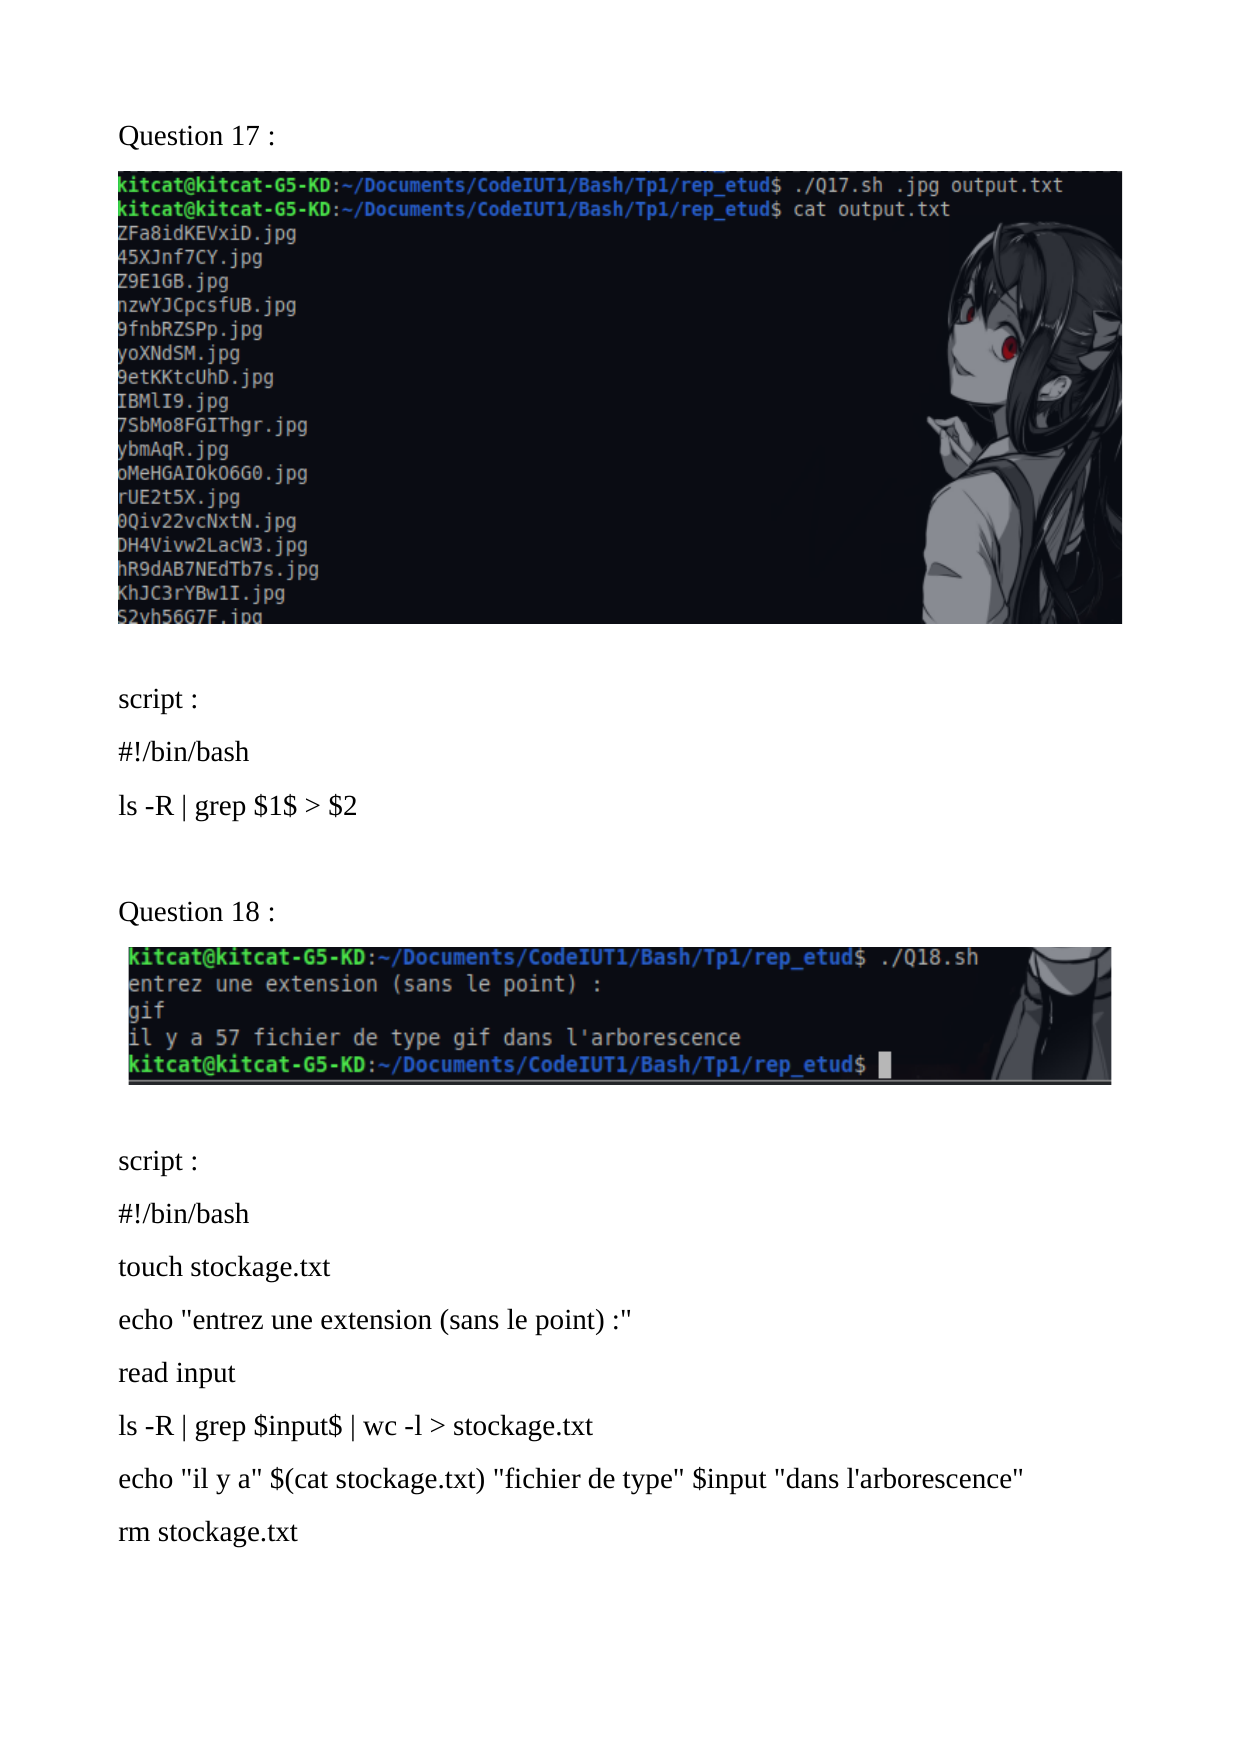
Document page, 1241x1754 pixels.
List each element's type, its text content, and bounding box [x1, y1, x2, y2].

text echo "il y a" $(cat stockage.txt) "fichier de type" $input "dans l'arborescence" [118, 1461, 1122, 1495]
text Question 17 : [118, 118, 1122, 152]
text #!/bin/bash [118, 1196, 1122, 1229]
text read input [118, 1355, 1122, 1389]
text rm stockage.txt [118, 1514, 1122, 1548]
text ls -R | grep $input$ | wc -l > stockage.txt [118, 1408, 1122, 1442]
picture [118, 171, 1123, 624]
text echo "entrez une extension (sans le point) :" [118, 1302, 1122, 1336]
picture [128, 947, 1112, 1085]
text #!/bin/bash [118, 734, 1122, 768]
text touch stockage.txt [118, 1249, 1122, 1282]
text script : [118, 1143, 1122, 1176]
text ls -R | grep $1$ > $2 [118, 788, 1122, 821]
text script : [118, 681, 1122, 715]
text Question 18 : [118, 894, 1122, 927]
